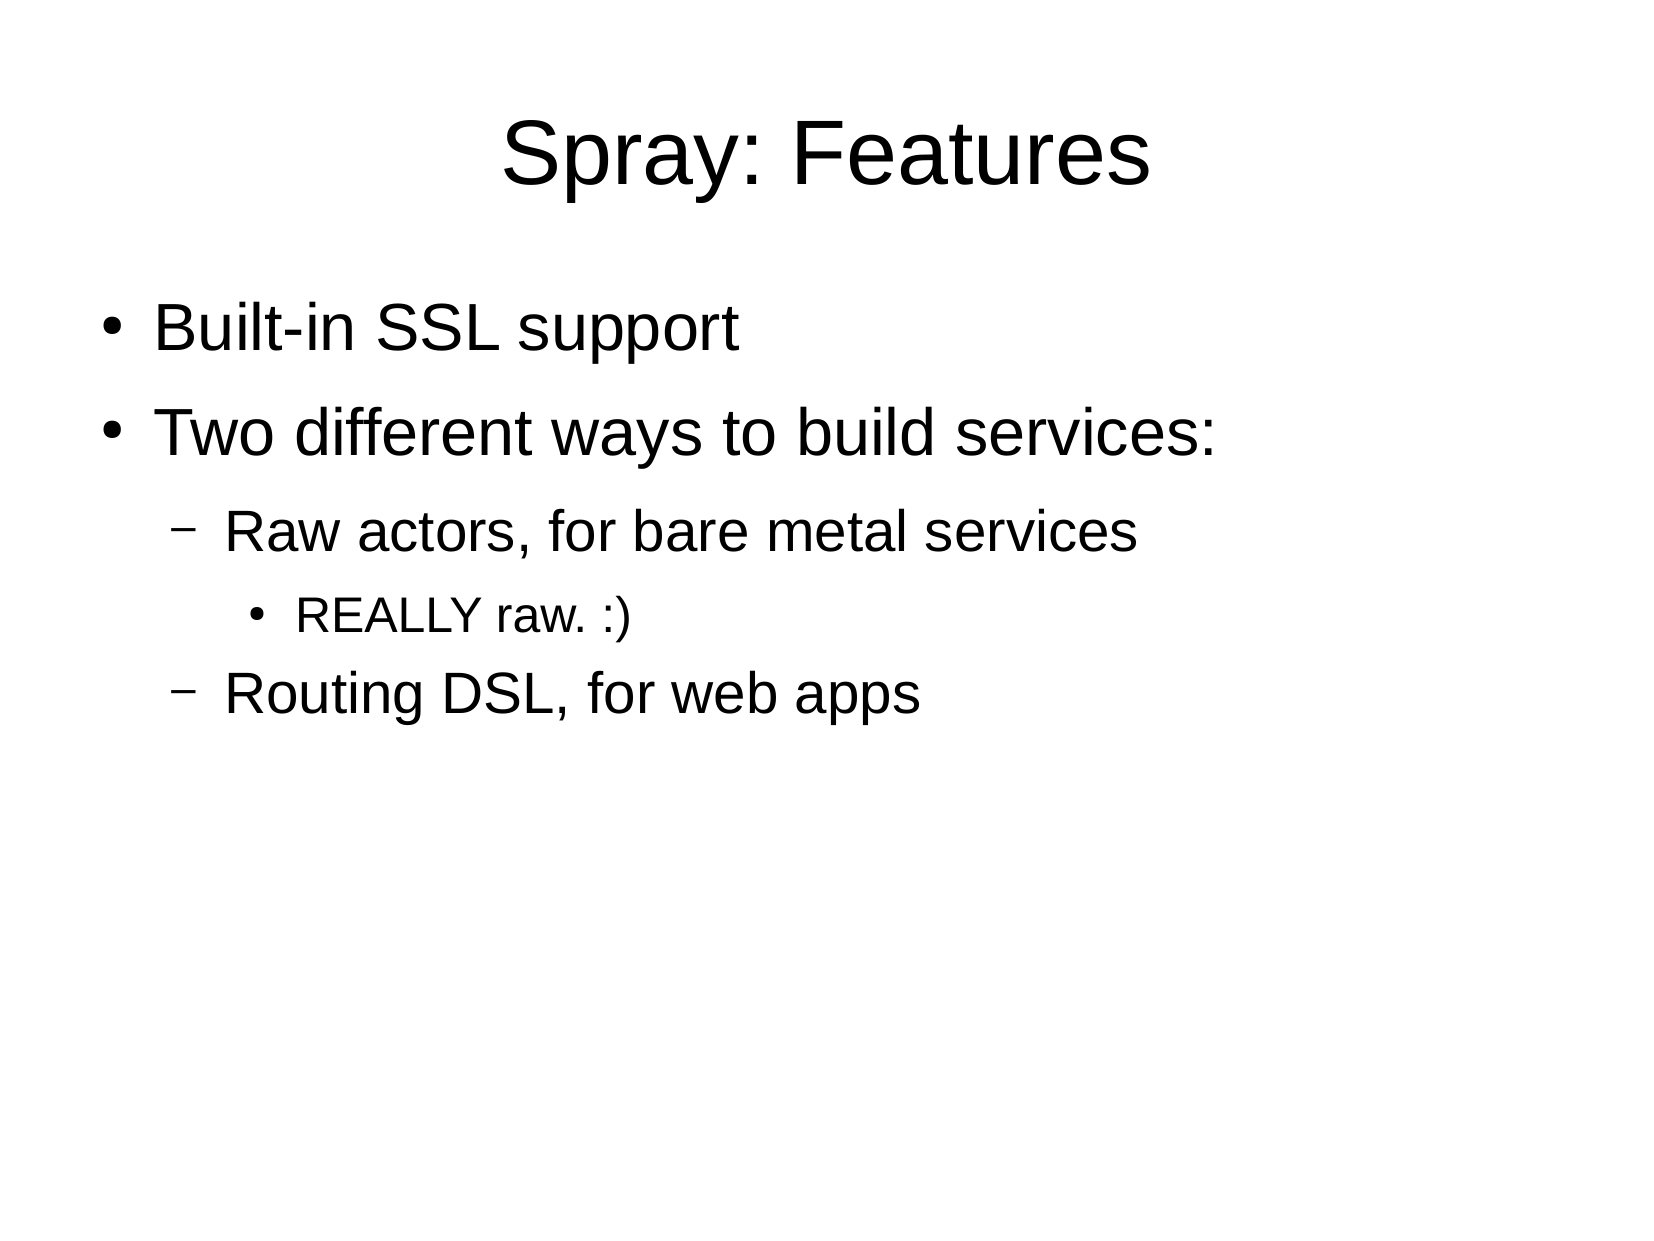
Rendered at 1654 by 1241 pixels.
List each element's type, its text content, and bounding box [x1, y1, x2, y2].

title Spray: Features [82, 49, 1571, 257]
list Built-in SSL support Two different ways to build services: Raw actors, for bare metal services REALLY raw. :) Routing DSL, for web apps [82, 290, 1571, 1010]
